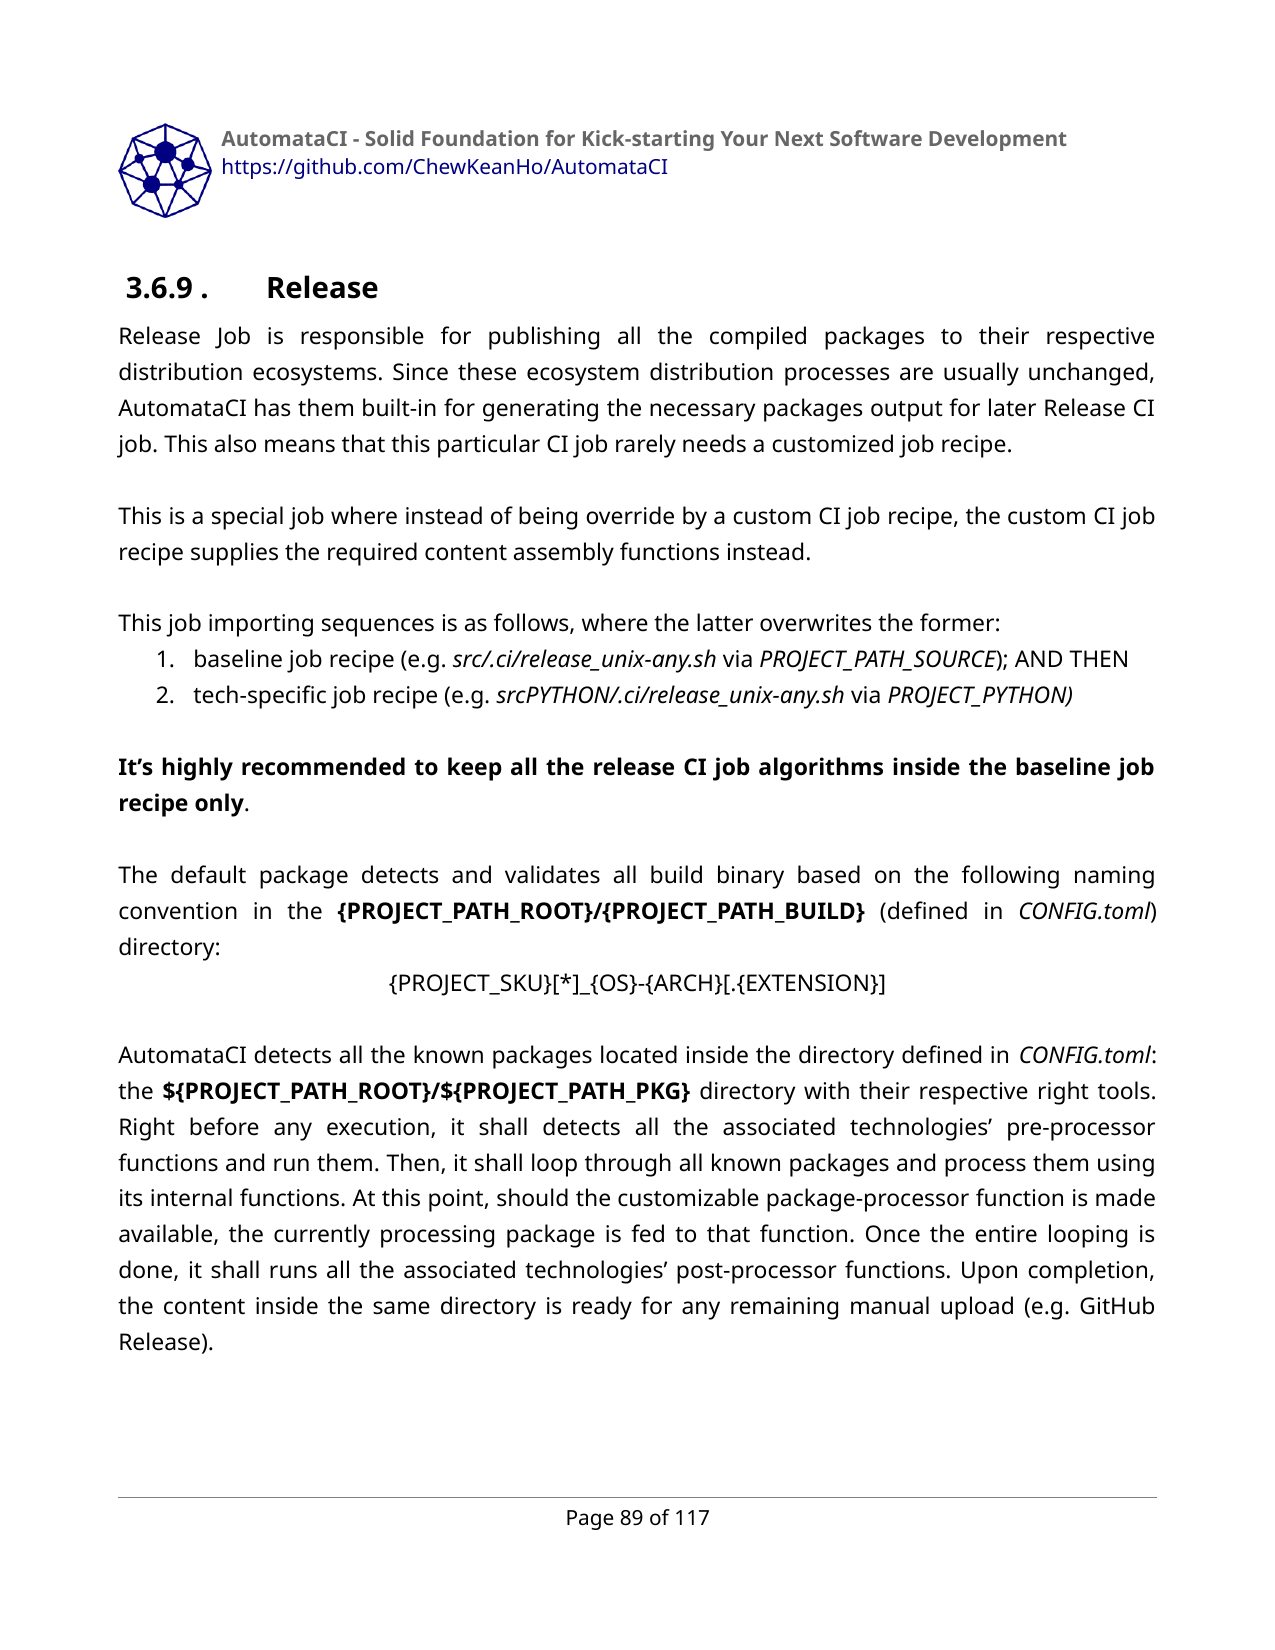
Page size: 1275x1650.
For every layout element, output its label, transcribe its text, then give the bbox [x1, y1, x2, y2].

text This job importing sequences is as follows, where the latter overwrites the former: [118, 607, 1157, 639]
list tech-specific job recipe (e.g. srcPYTHON/.ci/release_unix-any.sh via PROJECT_PYTHON) [156, 679, 1157, 711]
text The default package detects and validates all build binary based on the following naming convention in the {PROJECT_PATH_ROOT}/{PROJECT_PATH_BUILD} (defined in CONFIG.toml) directory: [118, 859, 1157, 962]
text AutomataCI detects all the known packages located inside the directory defined in CONFIG.toml: the ${PROJECT_PATH_ROOT}/${PROJECT_PATH_PKG} directory with their respective right tools. Right before any execution, it shall detects all the associated technologies’ pre-processor functions and run them. Then, it shall loop through all known packages and process them using its internal functions. At this point, should the customizable package-processor function is made available, the currently processing package is fed to that function. Once the entire looping is done, it shall runs all the associated technologies’ post-processor functions. Upon completion, the content inside the same directory is ready for any remaining manual upload (e.g. GitHub Release). [118, 1039, 1157, 1357]
text This is a special job where instead of being override by a custom CI job recipe, the custom CI job recipe supplies the required content assembly functions instead. [118, 499, 1157, 567]
picture [118, 123, 212, 218]
list baseline job recipe (e.g. src/.ci/release_unix-any.sh via PROJECT_PATH_SOURCE); AND THEN [156, 643, 1157, 674]
text {PROJECT_SKU}[*]_{OS}-{ARCH}[.{EXTENSION}] [118, 967, 1157, 998]
text It’s highly recommended to keep all the release CI job algorithms inside the baseline job recipe only. [118, 751, 1157, 818]
text Release Job is responsible for publishing all the compiled packages to their respective distribution ecosystems. Since these ecosystem distribution processes are usually unchanged, AutomataCI has them built-in for generating the necessary packages output for later Release CI job. This also means that this particular CI job rarely needs a customized job recipe. [118, 320, 1157, 459]
subtitle Release [118, 267, 1157, 307]
